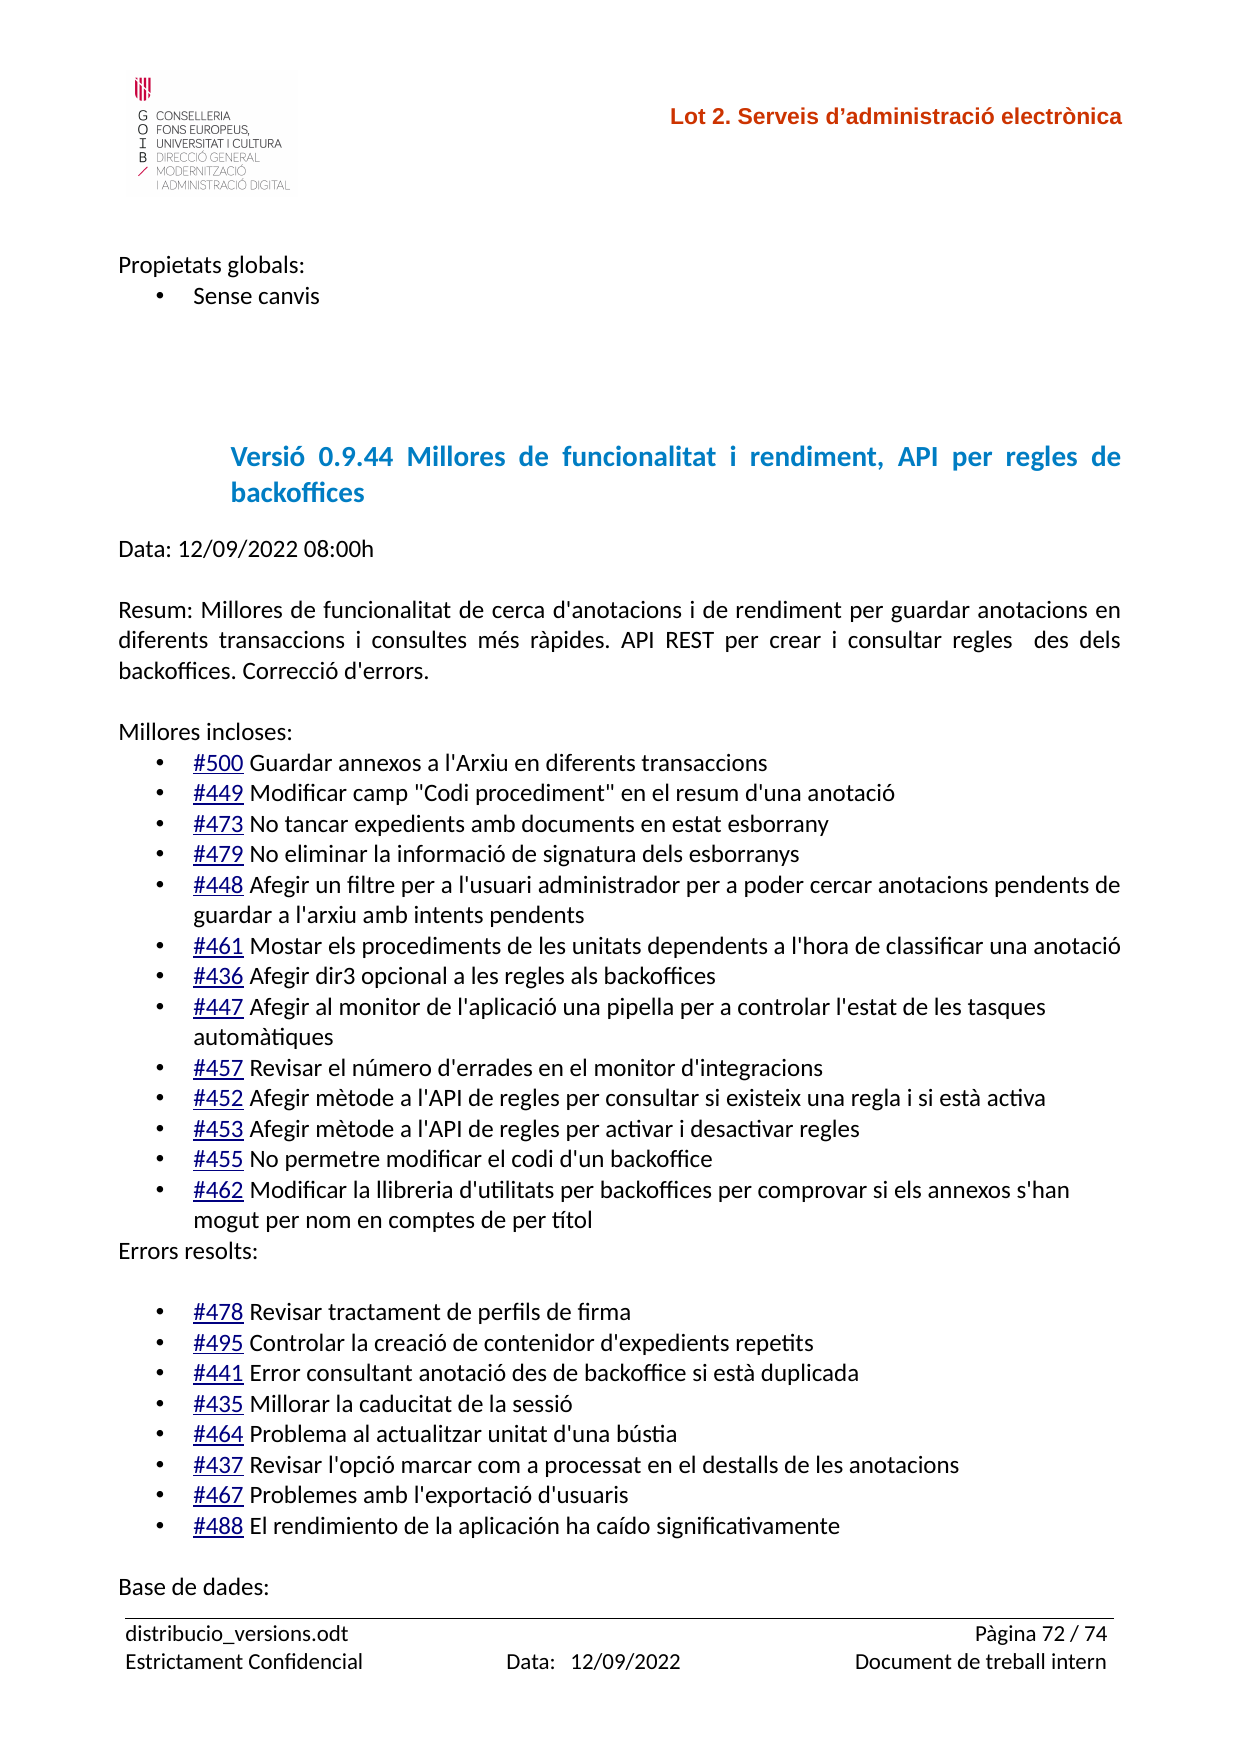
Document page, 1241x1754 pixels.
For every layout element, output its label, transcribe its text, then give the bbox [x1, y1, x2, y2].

picture [126, 70, 299, 197]
list #478 Revisar tractament de perfils de firma [156, 1296, 1122, 1327]
list #448 Afegir un filtre per a l'usuari administrador per a poder cercar anotacions pendents de guardar a l'arxiu amb intents pendents [156, 869, 1122, 930]
list #457 Revisar el número d'errades en el monitor d'integracions [156, 1052, 1122, 1082]
list #436 Afegir dir3 opcional a les regles als backoffices [156, 960, 1122, 991]
text Data: 12/09/2022 08:00h [118, 533, 1122, 564]
list #455 No permetre modificar el codi d'un backoffice [156, 1143, 1122, 1174]
list #447 Afegir al monitor de l'aplicació una pipella per a controlar l'estat de les tasques automàtiques [156, 991, 1122, 1052]
list #500 Guardar annexos a l'Arxiu en diferents transaccions [156, 747, 1122, 777]
list #488 El rendimiento de la aplicación ha caído significativamente [156, 1510, 1122, 1540]
list #453 Afegir mètode a l'API de regles per activar i desactivar regles [156, 1113, 1122, 1143]
list #479 No eliminar la informació de signatura dels esborranys [156, 838, 1122, 869]
list Sense canvis [156, 280, 1122, 311]
list #462 Modificar la llibreria d'utilitats per backoffices per comprovar si els annexos s'han mogut per nom en comptes de per títol [156, 1174, 1122, 1235]
subtitle Versió 0.9.44 Millores de funcionalitat i rendiment, API per regles de backoffices [153, 438, 1122, 509]
list #435 Millorar la caducitat de la sessió [156, 1388, 1122, 1418]
list #449 Modificar camp "Codi procediment" en el resum d'una anotació [156, 777, 1122, 808]
list #461 Mostar els procediments de les unitats dependents a l'hora de classificar una anotació [156, 930, 1122, 960]
text Resum: Millores de funcionalitat de cerca d'anotacions i de rendiment per guardar anotacions en diferents transaccions i consultes més ràpides. API REST per crear i consultar regles des dels backoffices. Correcció d'errors. [118, 594, 1122, 686]
text Propietats globals: [118, 250, 1122, 280]
list #495 Controlar la creació de contenidor d'expedients repetits [156, 1327, 1122, 1357]
text Millores incloses: [118, 716, 1122, 747]
list #464 Problema al actualitzar unitat d'una bústia [156, 1418, 1122, 1449]
list #441 Error consultant anotació des de backoffice si està duplicada [156, 1357, 1122, 1388]
list #437 Revisar l'opció marcar com a processat en el destalls de les anotacions [156, 1449, 1122, 1479]
list #473 No tancar expedients amb documents en estat esborrany [156, 808, 1122, 838]
list #452 Afegir mètode a l'API de regles per consultar si existeix una regla i si està activa [156, 1082, 1122, 1113]
text Errors resolts: [118, 1235, 1122, 1266]
list #467 Problemes amb l'exportació d'usuaris [156, 1479, 1122, 1510]
text Base de dades: [118, 1571, 1122, 1601]
